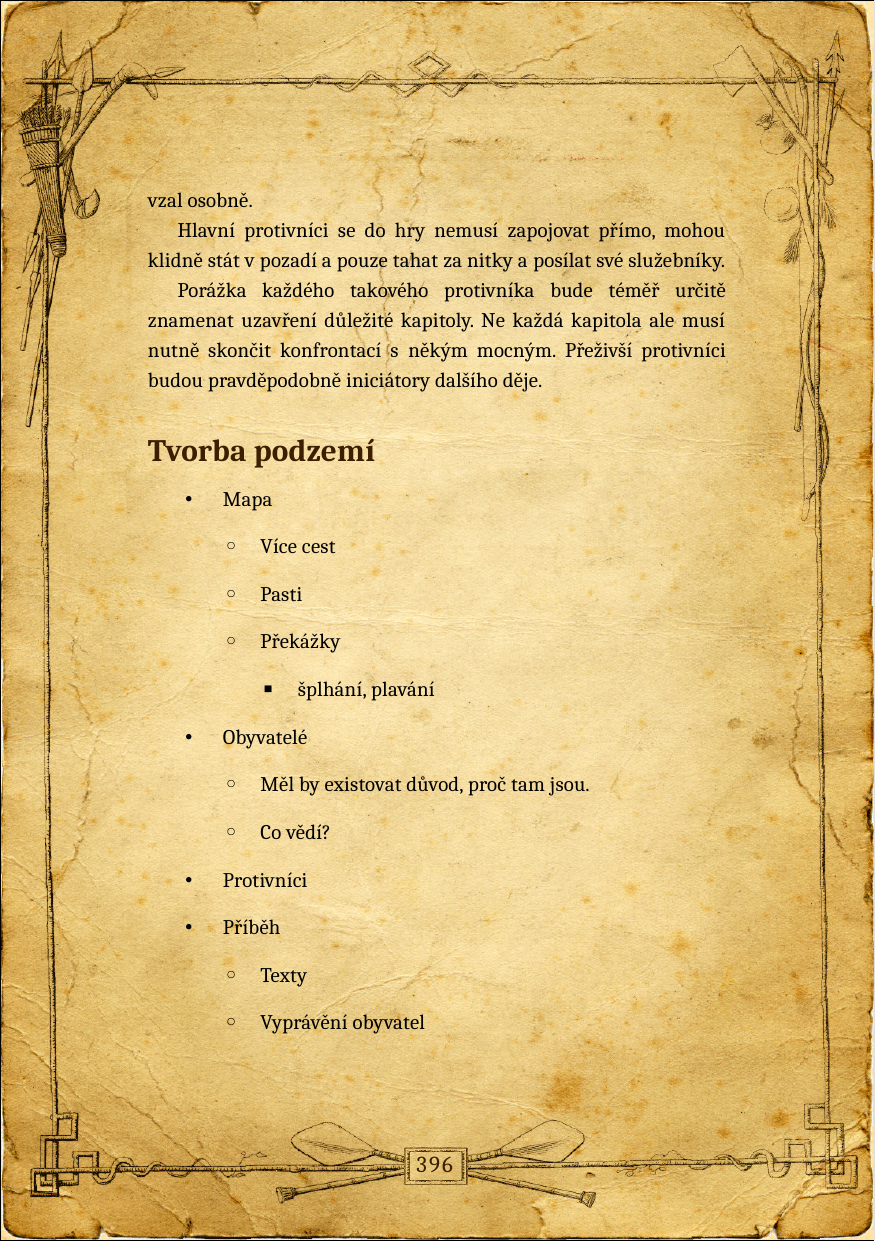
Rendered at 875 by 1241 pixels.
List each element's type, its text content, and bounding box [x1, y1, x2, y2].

list Vyprávění obyvatel [223, 1011, 726, 1035]
list Pasti [223, 583, 726, 607]
list Překážky [223, 630, 726, 654]
text vzal osobně. Hlavní protivníci se do hry nemusí zapojovat přímo, mohou klidně stát v⁠ pozadí a⁠ pouze tahat za nitky a⁠ posílat své služebníky. Porážka každého takového protivníka bude téměř určitě znamenat uzavření důležité kapitoly. Ne každá kapitola ale musí nutně skončit konfrontací s⁠ někým mocným. Přeživší protivníci budou pravděpodobně iniciátory dalšího děje. [148, 189, 726, 392]
list Měl by existovat důvod, proč tam jsou. [223, 773, 726, 797]
list Co vědí? [223, 821, 726, 844]
subtitle Tvorba podzemí [148, 434, 726, 470]
list Více cest [223, 535, 726, 559]
list šplhání, plavání [260, 678, 726, 702]
list Příběh [185, 916, 726, 940]
list Mapa [185, 487, 726, 511]
list Obyvatelé [185, 725, 726, 749]
picture [1, 1, 874, 1240]
list Protivníci [185, 868, 726, 892]
list Texty [223, 963, 726, 987]
